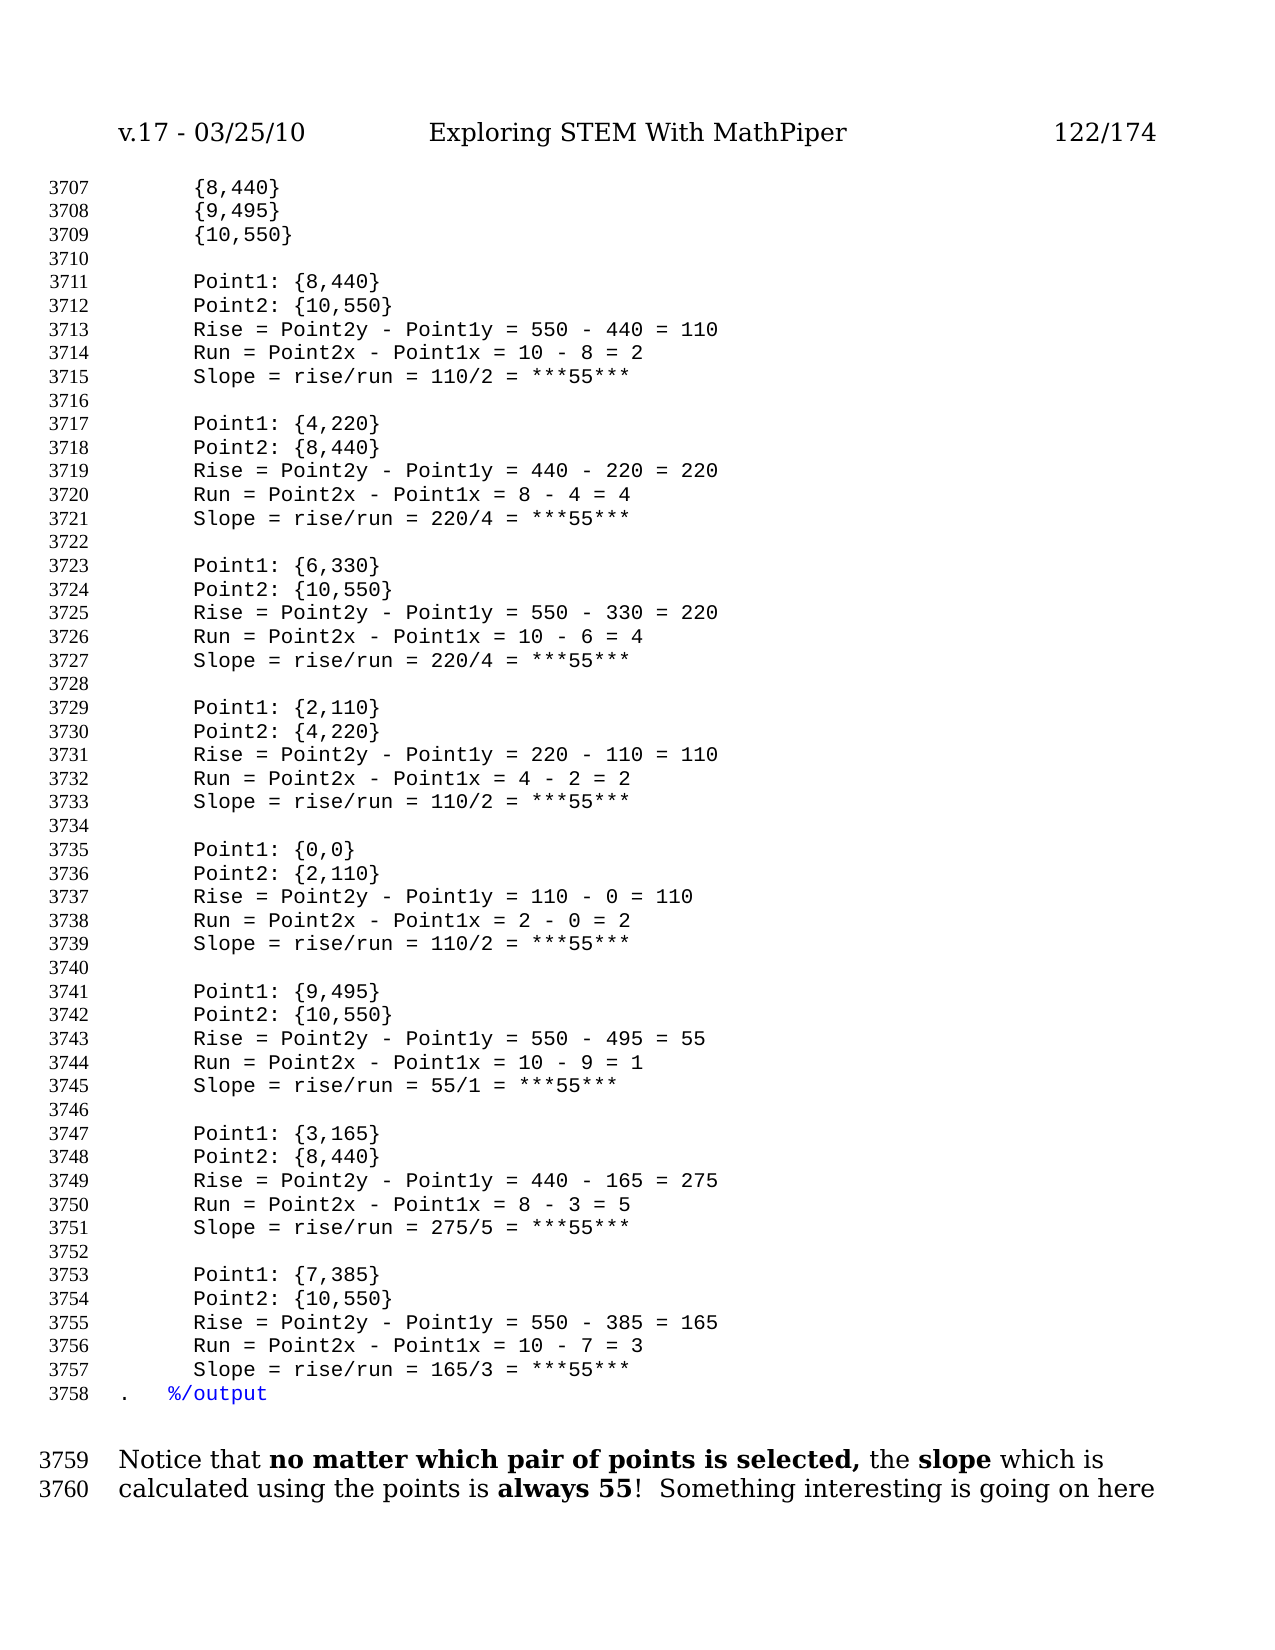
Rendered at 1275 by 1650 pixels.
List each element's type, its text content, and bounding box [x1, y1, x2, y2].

text Point1: {8,440} [118, 271, 1157, 295]
text Slope = rise/run = 110/2 = ***55*** [118, 933, 1157, 957]
text Slope = rise/run = 110/2 = ***55*** [118, 792, 1157, 815]
text Rise = Point2y - Point1y = 110 - 0 = 110 [118, 886, 1157, 910]
text {9,495} [118, 200, 1157, 224]
text Run = Point2x - Point1x = 10 - 8 = 2 [118, 342, 1157, 366]
text Run = Point2x - Point1x = 8 - 3 = 5 [118, 1193, 1157, 1217]
text Run = Point2x - Point1x = 10 - 9 = 1 [118, 1052, 1157, 1075]
text Rise = Point2y - Point1y = 440 - 165 = 275 [118, 1170, 1157, 1193]
text Point1: {2,110} [118, 697, 1157, 721]
text Rise = Point2y - Point1y = 550 - 330 = 220 [118, 602, 1157, 626]
text Point2: {8,440} [118, 1146, 1157, 1170]
text Point2: {8,440} [118, 437, 1157, 461]
text Run = Point2x - Point1x = 4 - 2 = 2 [118, 768, 1157, 792]
text Run = Point2x - Point1x = 8 - 4 = 4 [118, 484, 1157, 508]
text Point2: {10,550} [118, 1288, 1157, 1312]
text Slope = rise/run = 165/3 = ***55*** [118, 1359, 1157, 1383]
text Slope = rise/run = 110/2 = ***55*** [118, 366, 1157, 389]
text Point2: {10,550} [118, 579, 1157, 602]
text Point1: {0,0} [118, 839, 1157, 862]
text {8,440} [118, 177, 1157, 200]
text Run = Point2x - Point1x = 2 - 0 = 2 [118, 910, 1157, 933]
text Rise = Point2y - Point1y = 220 - 110 = 110 [118, 744, 1157, 768]
text Rise = Point2y - Point1y = 550 - 440 = 110 [118, 319, 1157, 342]
text Notice that no matter which pair of points is selected, the slope which is calculated using the points is always 55! Something interesting is going on here [118, 1445, 1157, 1503]
text Slope = rise/run = 220/4 = ***55*** [118, 508, 1157, 531]
text Rise = Point2y - Point1y = 550 - 385 = 165 [118, 1312, 1157, 1335]
text Run = Point2x - Point1x = 10 - 6 = 4 [118, 626, 1157, 650]
text Rise = Point2y - Point1y = 440 - 220 = 220 [118, 461, 1157, 484]
text Slope = rise/run = 55/1 = ***55*** [118, 1075, 1157, 1099]
text Point2: {10,550} [118, 295, 1157, 319]
text Rise = Point2y - Point1y = 550 - 495 = 55 [118, 1028, 1157, 1052]
text Point1: {3,165} [118, 1123, 1157, 1146]
text Point2: {2,110} [118, 862, 1157, 886]
text Slope = rise/run = 220/4 = ***55*** [118, 650, 1157, 673]
text Point2: {10,550} [118, 1004, 1157, 1028]
text Slope = rise/run = 275/5 = ***55*** [118, 1217, 1157, 1241]
text Run = Point2x - Point1x = 10 - 7 = 3 [118, 1335, 1157, 1359]
text {10,550} [118, 224, 1157, 248]
text Point2: {4,220} [118, 721, 1157, 744]
text Point1: {6,330} [118, 555, 1157, 579]
text Point1: {4,220} [118, 413, 1157, 437]
text Point1: {9,495} [118, 981, 1157, 1004]
text . %/output [118, 1383, 1157, 1406]
text Point1: {7,385} [118, 1264, 1157, 1288]
